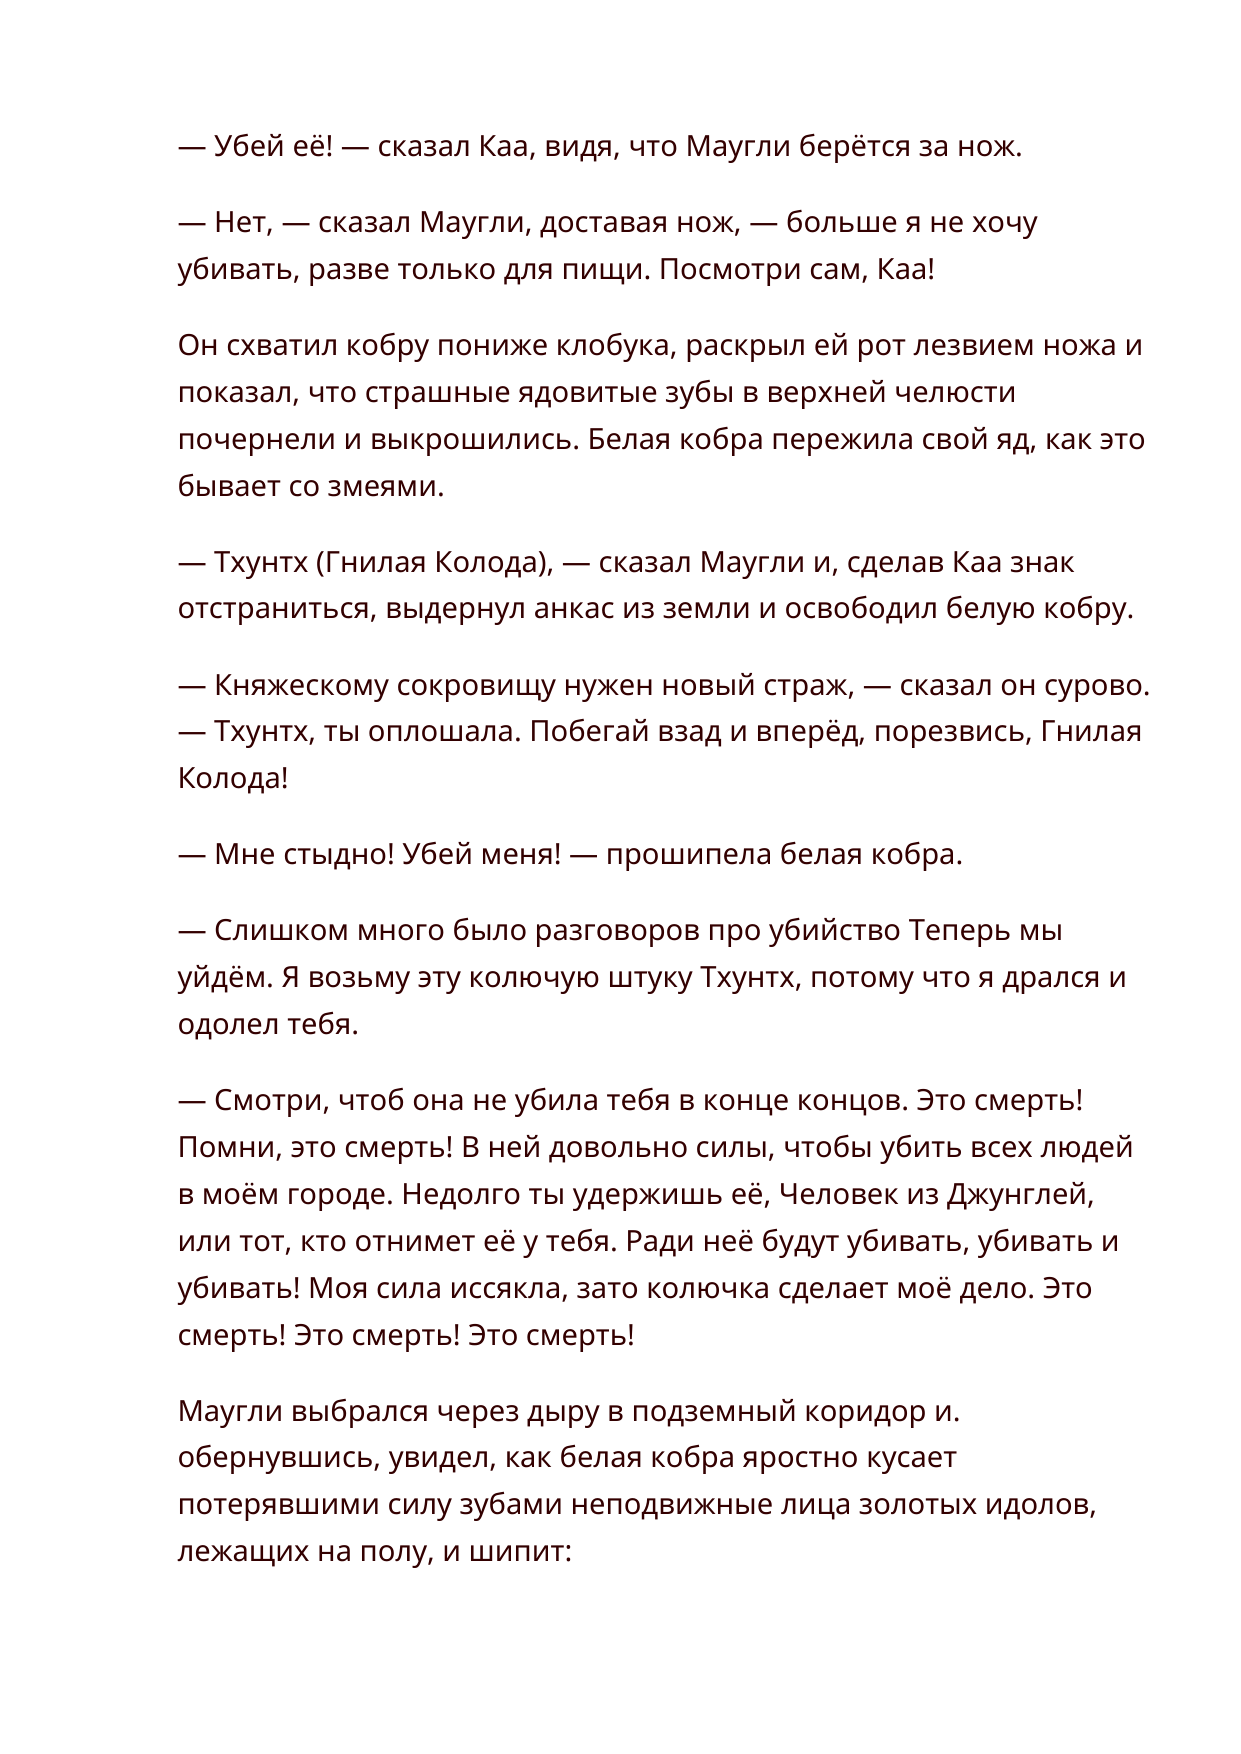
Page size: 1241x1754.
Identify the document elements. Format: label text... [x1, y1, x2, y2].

text — Нет, — сказал Маугли, доставая нож, — больше я не хочу убивать, разве только для пищи. Посмотри сам, Каа! [177, 194, 1152, 288]
text Он схватил кобру пониже клобука, раскрыл ей рот лезвием ножа и показал, что страшные ядовитые зубы в верхней челюсти почернели и выкрошились. Белая кобра пережила свой яд, как это бывает со змеями. [177, 317, 1152, 504]
text Маугли выбрался через дыру в подземный коридор и. обернувшись, увидел, как белая кобра яростно кусает потерявшими силу зубами неподвижные лица золотых идолов, лежащих на полу, и шипит: [177, 1383, 1152, 1570]
text — Слишком много было разговоров про убийство Теперь мы уйдём. Я возьму эту колючую штуку Тхунтх, потому что я дрался и одолел тебя. [177, 902, 1152, 1043]
text — Мне стыдно! Убей меня! — прошипела белая кобра. [177, 826, 1152, 873]
text — Княжескому сокровищу нужен новый страж, — сказал он сурово. — Тхунтх, ты оплошала. Побегай взад и вперёд, порезвись, Гнилая Колода! [177, 657, 1152, 797]
text — Тхунтх (Гнилая Колода), — сказал Маугли и, сделав Каа знак отстраниться, выдернул анкас из земли и освободил белую кобру. [177, 534, 1152, 627]
text — Смотри, чтоб она не убила тебя в конце концов. Это смерть! Помни, это смерть! В ней довольно силы, чтобы убить всех людей в моём городе. Недолго ты удержишь её, Человек из Джунглей, или тот, кто отнимет её у тебя. Ради неё будут убивать, убивать и убивать! Моя сила иссякла, зато колючка сделает моё дело. Это смерть! Это смерть! Это смерть! [177, 1072, 1152, 1353]
text — Убей её! — сказал Каа, видя, что Маугли берётся за нож. [177, 118, 1152, 165]
